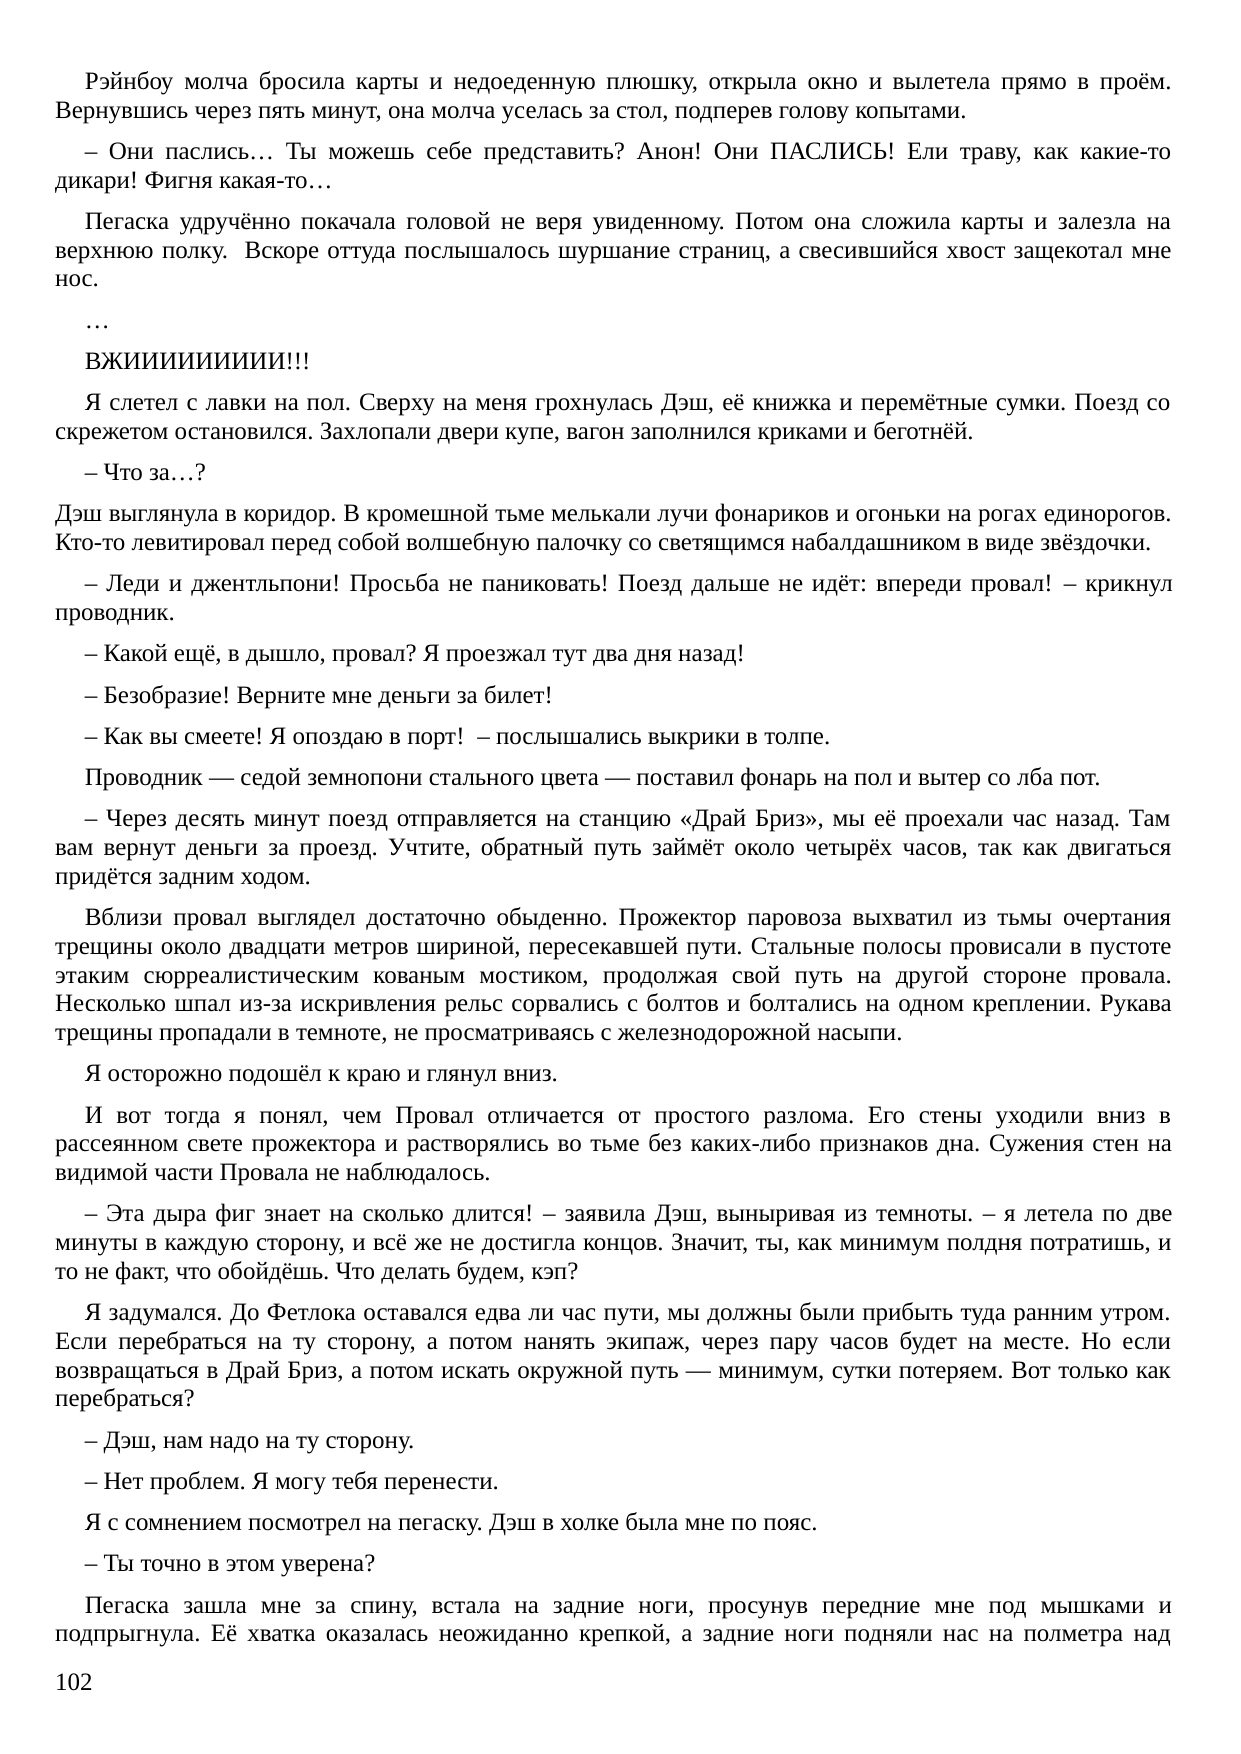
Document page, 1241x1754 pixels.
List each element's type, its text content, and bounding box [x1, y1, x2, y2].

text Я с сомнением посмотрел на пегаску. Дэш в холке была мне по пояс. [55, 1507, 1173, 1536]
text – Безобразие! Верните мне деньги за билет! [55, 680, 1173, 708]
text – Какой ещё, в дышло, провал? Я проезжал тут два дня назад! [55, 638, 1173, 667]
text – Через десять минут поезд отправляется на станцию «Драй Бриз», мы её проехали час назад. Там вам вернут деньги за проезд. Учтите, обратный путь займёт около четырёх часов, так как двигаться придётся задним ходом. [55, 803, 1173, 890]
text – Леди и джентльпони! Просьба не паниковать! Поезд дальше не идёт: впереди провал! – крикнул проводник. [55, 568, 1173, 626]
text – Они паслись… Ты можешь себе представить? Анон! Они ПАСЛИСЬ! Ели траву, как какие-то дикари! Фигня какая-то… [55, 136, 1173, 193]
text Пегаска зашла мне за спину, встала на задние ноги, просунув передние мне под мышками и подпрыгнула. Её хватка оказалась неожиданно крепкой, а задние ноги подняли нас на полметра над [55, 1590, 1173, 1647]
text … [55, 305, 1173, 333]
text И вот тогда я понял, чем Провал отличается от простого разлома. Его стены уходили вниз в рассеянном свете прожектора и растворялись во тьме без каких-либо признаков дна. Сужения стен на видимой части Провала не наблюдалось. [55, 1100, 1173, 1186]
text Я осторожно подошёл к краю и глянул вниз. [55, 1058, 1173, 1087]
text Рэйнбоу молча бросила карты и недоеденную плюшку, открыла окно и вылетела прямо в проём. Вернувшись через пять минут, она молча уселась за стол, подперев голову копытами. [55, 66, 1173, 123]
text Я слетел с лавки на пол. Сверху на меня грохнулась Дэш, её книжка и перемётные сумки. Поезд со скрежетом остановился. Захлопали двери купе, вагон заполнился криками и беготнёй. [55, 387, 1173, 445]
text – Как вы смеете! Я опоздаю в порт! – послышались выкрики в толпе. [55, 721, 1173, 750]
text ВЖИИИИИИИИИ!!! [55, 346, 1173, 375]
text – Что за…? [55, 457, 1173, 486]
text Дэш выглянула в коридор. В кромешной тьме мелькали лучи фонариков и огоньки на рогах единорогов. Кто-то левитировал перед собой волшебную палочку со светящимся набалдашником в виде звёздочки. [55, 498, 1173, 556]
text – Эта дыра фиг знает на сколько длится! – заявила Дэш, выныривая из темноты. – я летела по две минуты в каждую сторону, и всё же не достигла концов. Значит, ты, как минимум полдня потратишь, и то не факт, что обойдёшь. Что делать будем, кэп? [55, 1198, 1173, 1285]
text – Дэш, нам надо на ту сторону. [55, 1425, 1173, 1453]
text Пегаска удручённо покачала головой не веря увиденному. Потом она сложила карты и залезла на верхнюю полку. Вскоре оттуда послышалось шуршание страниц, а свесившийся хвост защекотал мне нос. [55, 206, 1173, 292]
text Вблизи провал выглядел достаточно обыденно. Прожектор паровоза выхватил из тьмы очертания трещины около двадцати метров шириной, пересекавшей пути. Стальные полосы провисали в пустоте этаким сюрреалистическим кованым мостиком, продолжая свой путь на другой стороне провала. Несколько шпал из-за искривления рельс сорвались с болтов и болтались на одном креплении. Рукава трещины пропадали в темноте, не просматриваясь с железнодорожной насыпи. [55, 902, 1173, 1046]
text Проводник — седой земнопони стального цвета — поставил фонарь на пол и вытер со лба пот. [55, 762, 1173, 791]
text Я задумался. До Фетлока оставался едва ли час пути, мы должны были прибыть туда ранним утром. Если перебраться на ту сторону, а потом нанять экипаж, через пару часов будет на месте. Но если возвращаться в Драй Бриз, а потом искать окружной путь — минимум, сутки потеряем. Вот только как перебраться? [55, 1297, 1173, 1412]
text – Нет проблем. Я могу тебя перенести. [55, 1466, 1173, 1495]
text – Ты точно в этом уверена? [55, 1548, 1173, 1577]
